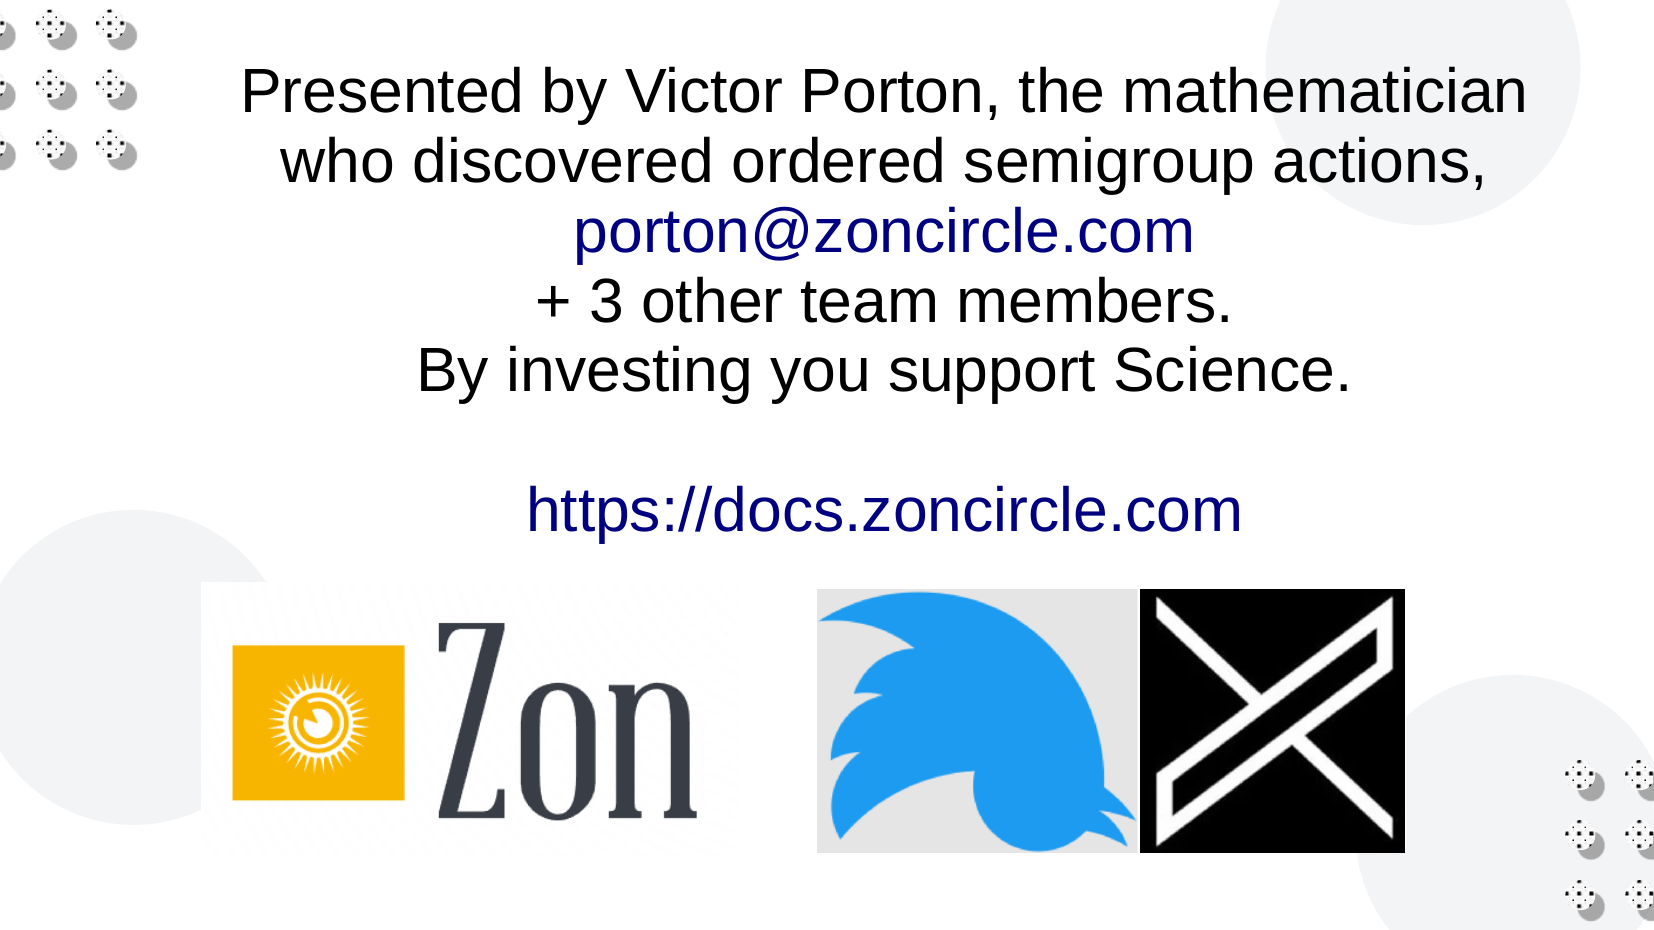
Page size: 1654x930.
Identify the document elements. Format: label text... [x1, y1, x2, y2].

picture [95, 9, 126, 40]
picture [95, 129, 127, 160]
picture [1625, 760, 1654, 791]
picture [36, 129, 67, 160]
picture [1625, 820, 1654, 851]
picture [1565, 760, 1596, 791]
text_box Presented by Victor Porton, the mathematician who discovered ordered semigroup actions, porton@zoncircle.com + 3 other team members. By investing you support Science. https://docs.zoncircle.com [341, 100, 1429, 501]
picture [1565, 820, 1596, 851]
picture [35, 9, 66, 40]
picture [0, 132, 7, 157]
picture [1565, 880, 1596, 911]
picture [201, 582, 739, 858]
picture [35, 69, 67, 100]
picture [0, 72, 7, 97]
picture [815, 587, 1406, 853]
picture [0, 12, 7, 37]
picture [1625, 880, 1654, 911]
picture [95, 69, 126, 100]
